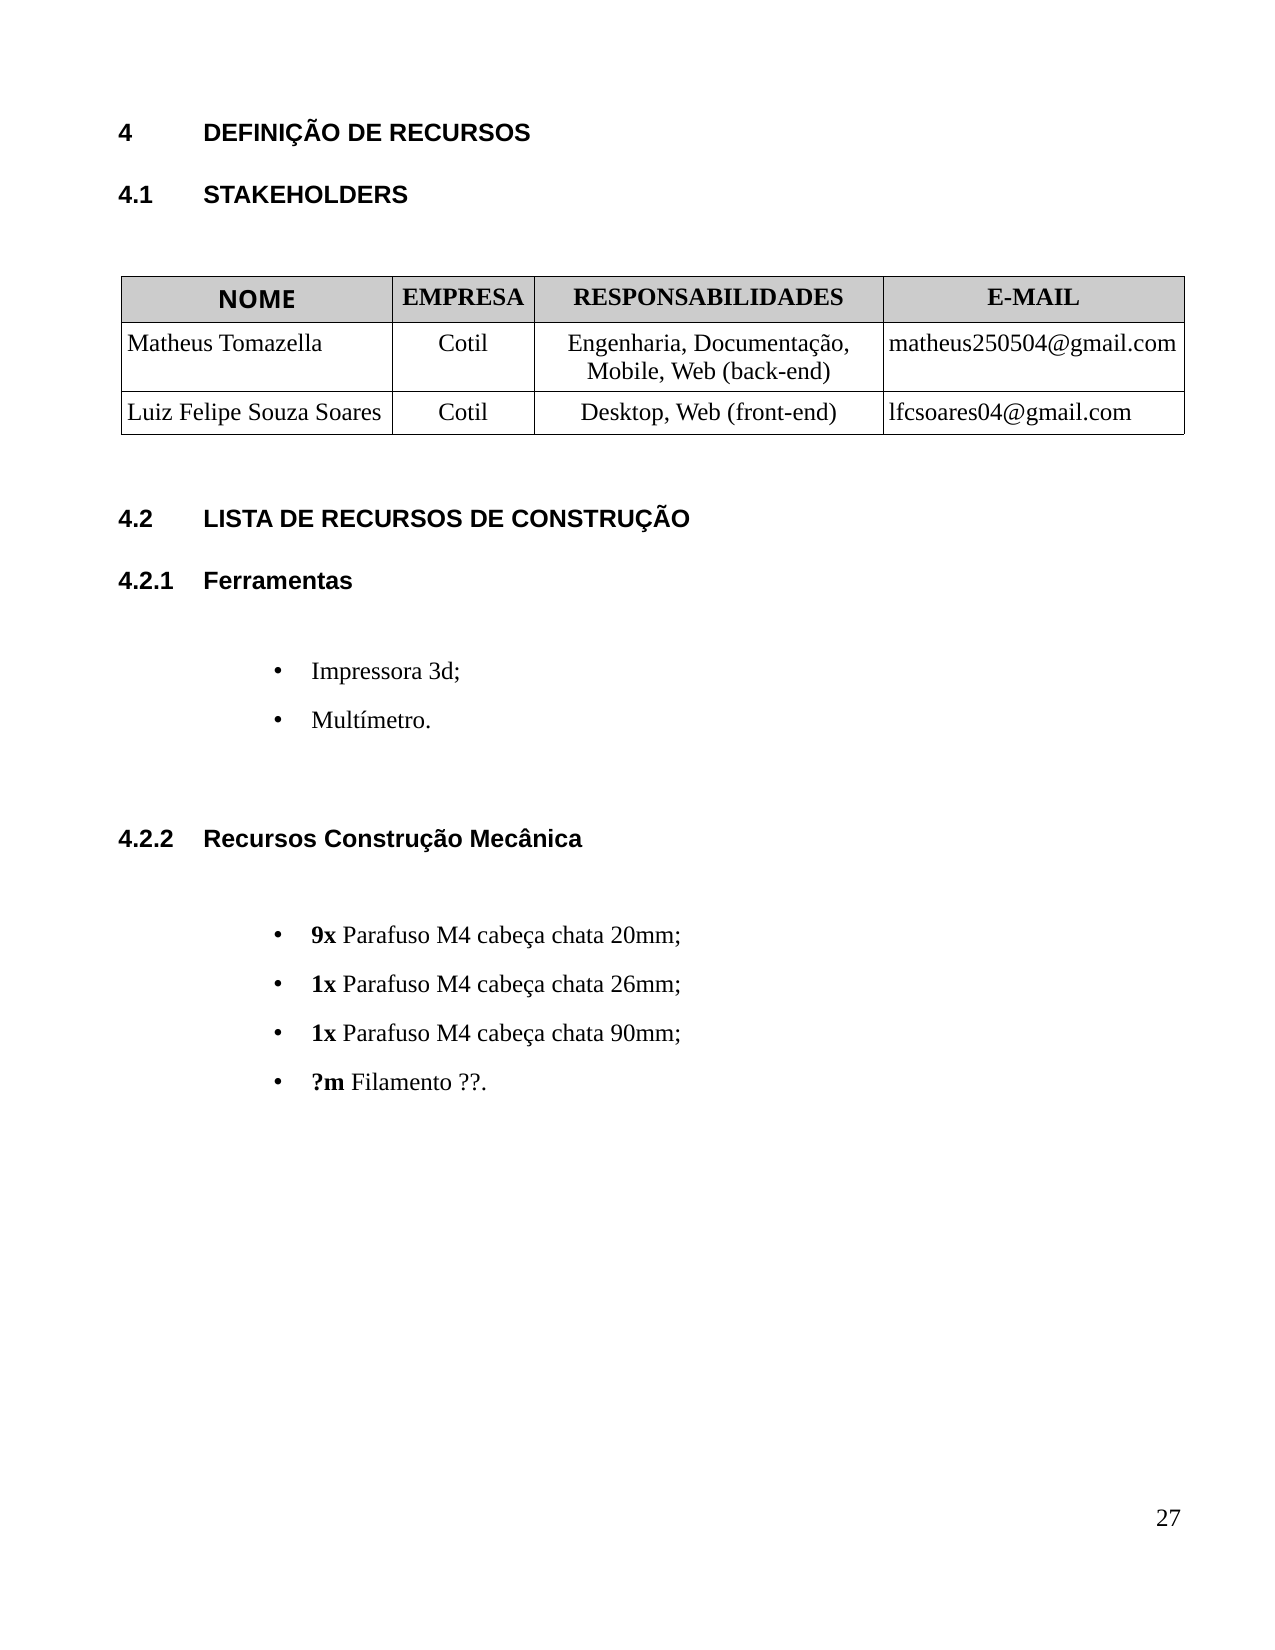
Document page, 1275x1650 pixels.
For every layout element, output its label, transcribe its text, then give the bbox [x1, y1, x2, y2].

list Impressora 3d; [274, 656, 1181, 685]
table_cell Engenharia, Documentação, Mobile, Web (back-end) [535, 323, 883, 391]
table_header EMPRESA [393, 277, 534, 322]
table_cell lfcsoares04@gmail.com [884, 392, 1184, 434]
table_cell Matheus Tomazella [122, 323, 392, 391]
subtitle 4 DEFINIÇÃO DE RECURSOS [118, 118, 1181, 147]
table_cell matheus250504@gmail.com [884, 323, 1184, 391]
list ?m Filamento ??. [274, 1067, 1181, 1096]
subtitle 4.1 STAKEHOLDERS [118, 180, 1181, 209]
list 9x Parafuso M4 cabeça chata 20mm; [274, 920, 1181, 949]
list 1x Parafuso M4 cabeça chata 90mm; [274, 1018, 1181, 1047]
table_cell Cotil [393, 392, 534, 434]
subtitle 4.2 LISTA DE RECURSOS DE CONSTRUÇÃO [118, 504, 1181, 533]
subtitle 4.2.1 Ferramentas [118, 566, 1181, 594]
table_header NOME [122, 277, 392, 322]
subtitle 4.2.2 Recursos Construção Mecânica [118, 824, 1181, 853]
list Multímetro. [274, 705, 1181, 734]
table_cell Desktop, Web (front-end) [535, 392, 883, 434]
table_cell Cotil [393, 323, 534, 391]
table_header RESPONSABILIDADES [535, 277, 883, 322]
list 1x Parafuso M4 cabeça chata 26mm; [274, 969, 1181, 998]
table_header E-MAIL [884, 277, 1184, 322]
table_cell Luiz Felipe Souza Soares [122, 392, 392, 434]
